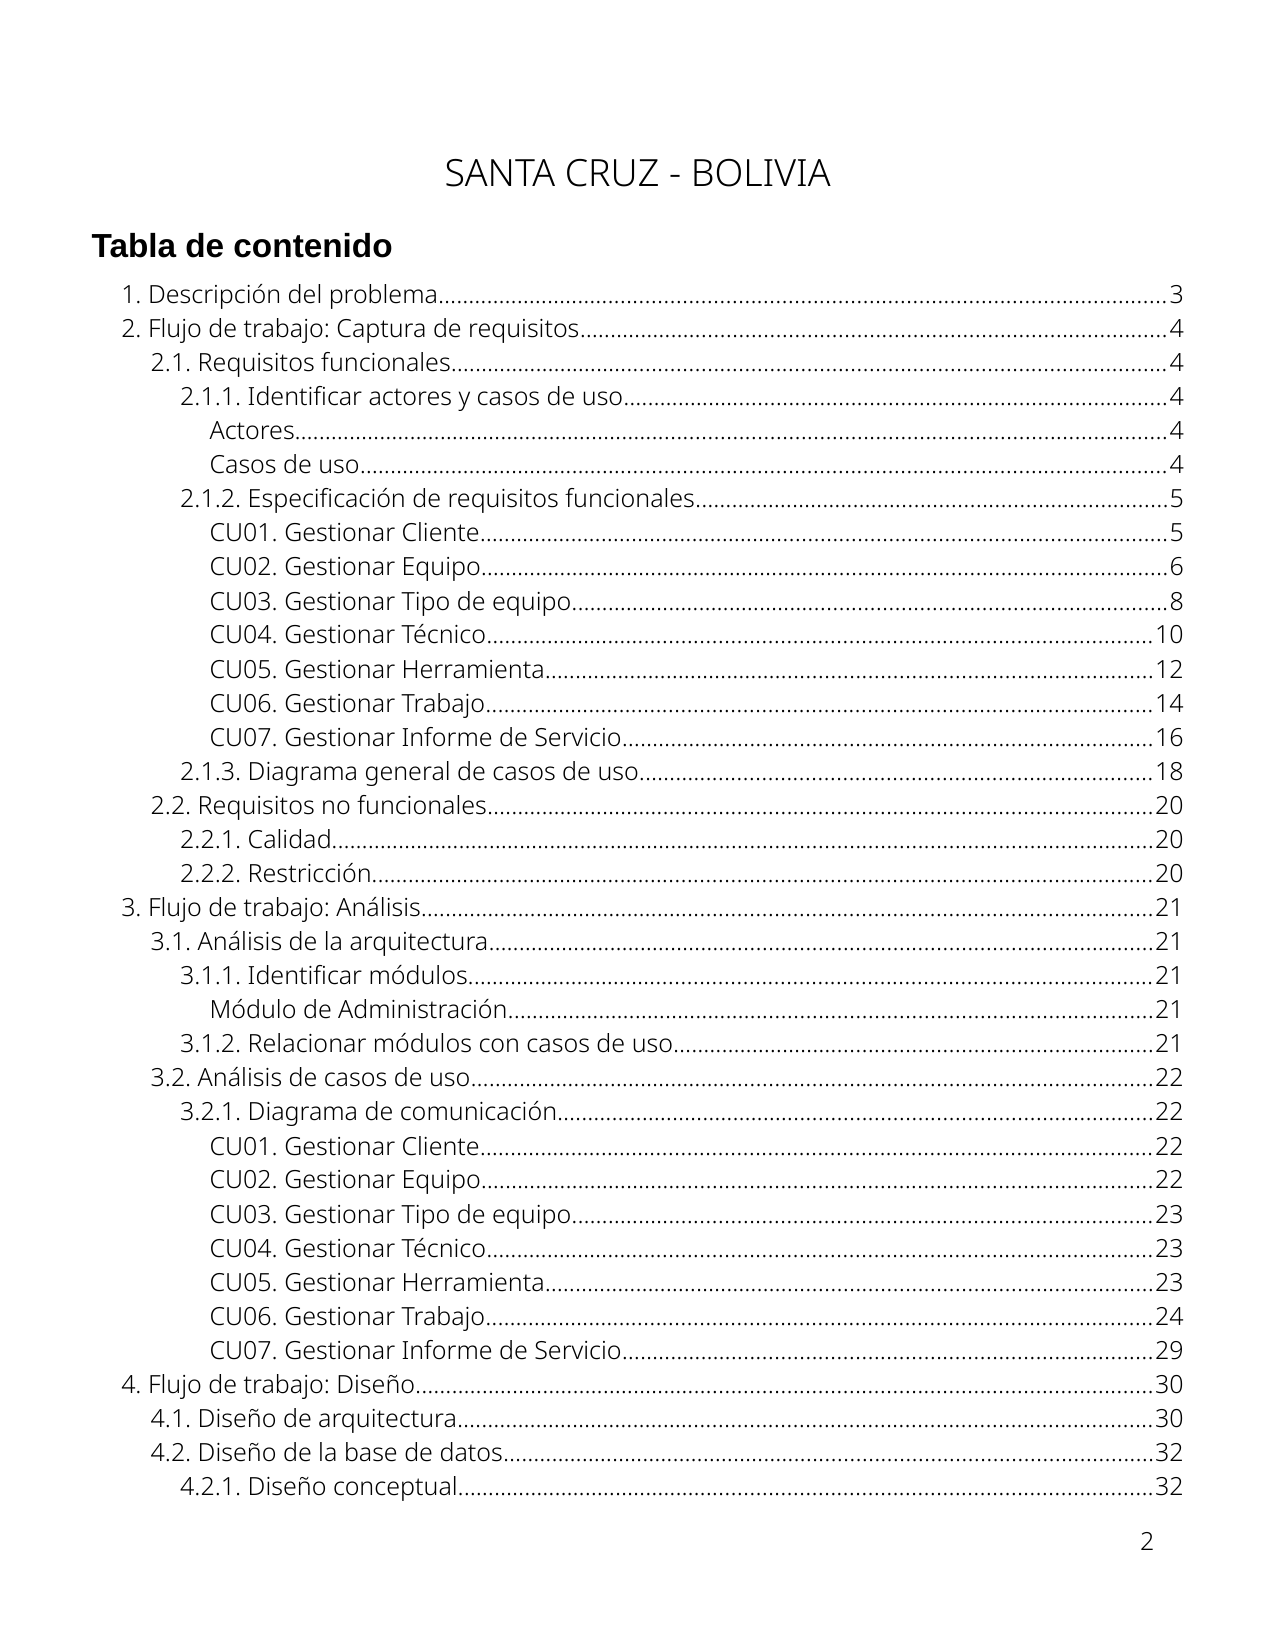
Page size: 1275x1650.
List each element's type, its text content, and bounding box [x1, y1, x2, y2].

text CU05. Gestionar Herramienta 12 [209, 651, 1183, 685]
text 3. Flujo de trabajo: Análisis 21 [121, 890, 1183, 924]
text 4.2.1. Diseño conceptual 32 [180, 1469, 1183, 1503]
text 4.2. Diseño de la base de datos 32 [150, 1435, 1183, 1469]
text CU02. Gestionar Equipo 22 [209, 1162, 1183, 1196]
text CU04. Gestionar Técnico 10 [209, 617, 1183, 651]
text CU04. Gestionar Técnico 23 [209, 1230, 1183, 1264]
text CU06. Gestionar Trabajo 14 [209, 685, 1183, 719]
text 4. Flujo de trabajo: Diseño 30 [121, 1367, 1183, 1401]
text 2.1. Requisitos funcionales 4 [150, 345, 1183, 379]
text 2.2.2. Restricción 20 [180, 856, 1183, 890]
text 4.1. Diseño de arquitectura 30 [150, 1401, 1183, 1435]
text CU07. Gestionar Informe de Servicio 29 [209, 1332, 1183, 1367]
text 2.1.1. Identificar actores y casos de uso 4 [180, 379, 1183, 413]
text CU05. Gestionar Herramienta 23 [209, 1264, 1183, 1298]
text 3.1.2. Relacionar módulos con casos de uso 21 [180, 1026, 1183, 1060]
text CU01. Gestionar Cliente 22 [209, 1128, 1183, 1162]
text CU07. Gestionar Informe de Servicio 16 [209, 719, 1183, 753]
text 3.2. Análisis de casos de uso 22 [150, 1060, 1183, 1094]
text 2.1.3. Diagrama general de casos de uso 18 [180, 753, 1183, 787]
subtitle Tabla de contenido [91, 226, 1183, 264]
text CU03. Gestionar Tipo de equipo 23 [209, 1196, 1183, 1230]
text 2.2. Requisitos no funcionales 20 [150, 787, 1183, 822]
text Casos de uso 4 [209, 447, 1183, 481]
text CU02. Gestionar Equipo 6 [209, 549, 1183, 583]
text CU03. Gestionar Tipo de equipo 8 [209, 583, 1183, 617]
text SANTA CRUZ - BOLIVIA [91, 146, 1183, 197]
text 3.2.1. Diagrama de comunicación 22 [180, 1094, 1183, 1128]
text CU06. Gestionar Trabajo 24 [209, 1298, 1183, 1332]
text 3.1.1. Identificar módulos 21 [180, 958, 1183, 992]
text 2. Flujo de trabajo: Captura de requisitos 4 [121, 311, 1183, 345]
text Actores 4 [209, 413, 1183, 447]
text 2.1.2. Especificación de requisitos funcionales 5 [180, 481, 1183, 515]
text 2.2.1. Calidad 20 [180, 822, 1183, 856]
text Módulo de Administración 21 [209, 992, 1183, 1026]
text 1. Descripción del problema 3 [121, 277, 1183, 311]
text 3.1. Análisis de la arquitectura 21 [150, 924, 1183, 958]
text CU01. Gestionar Cliente 5 [209, 515, 1183, 549]
